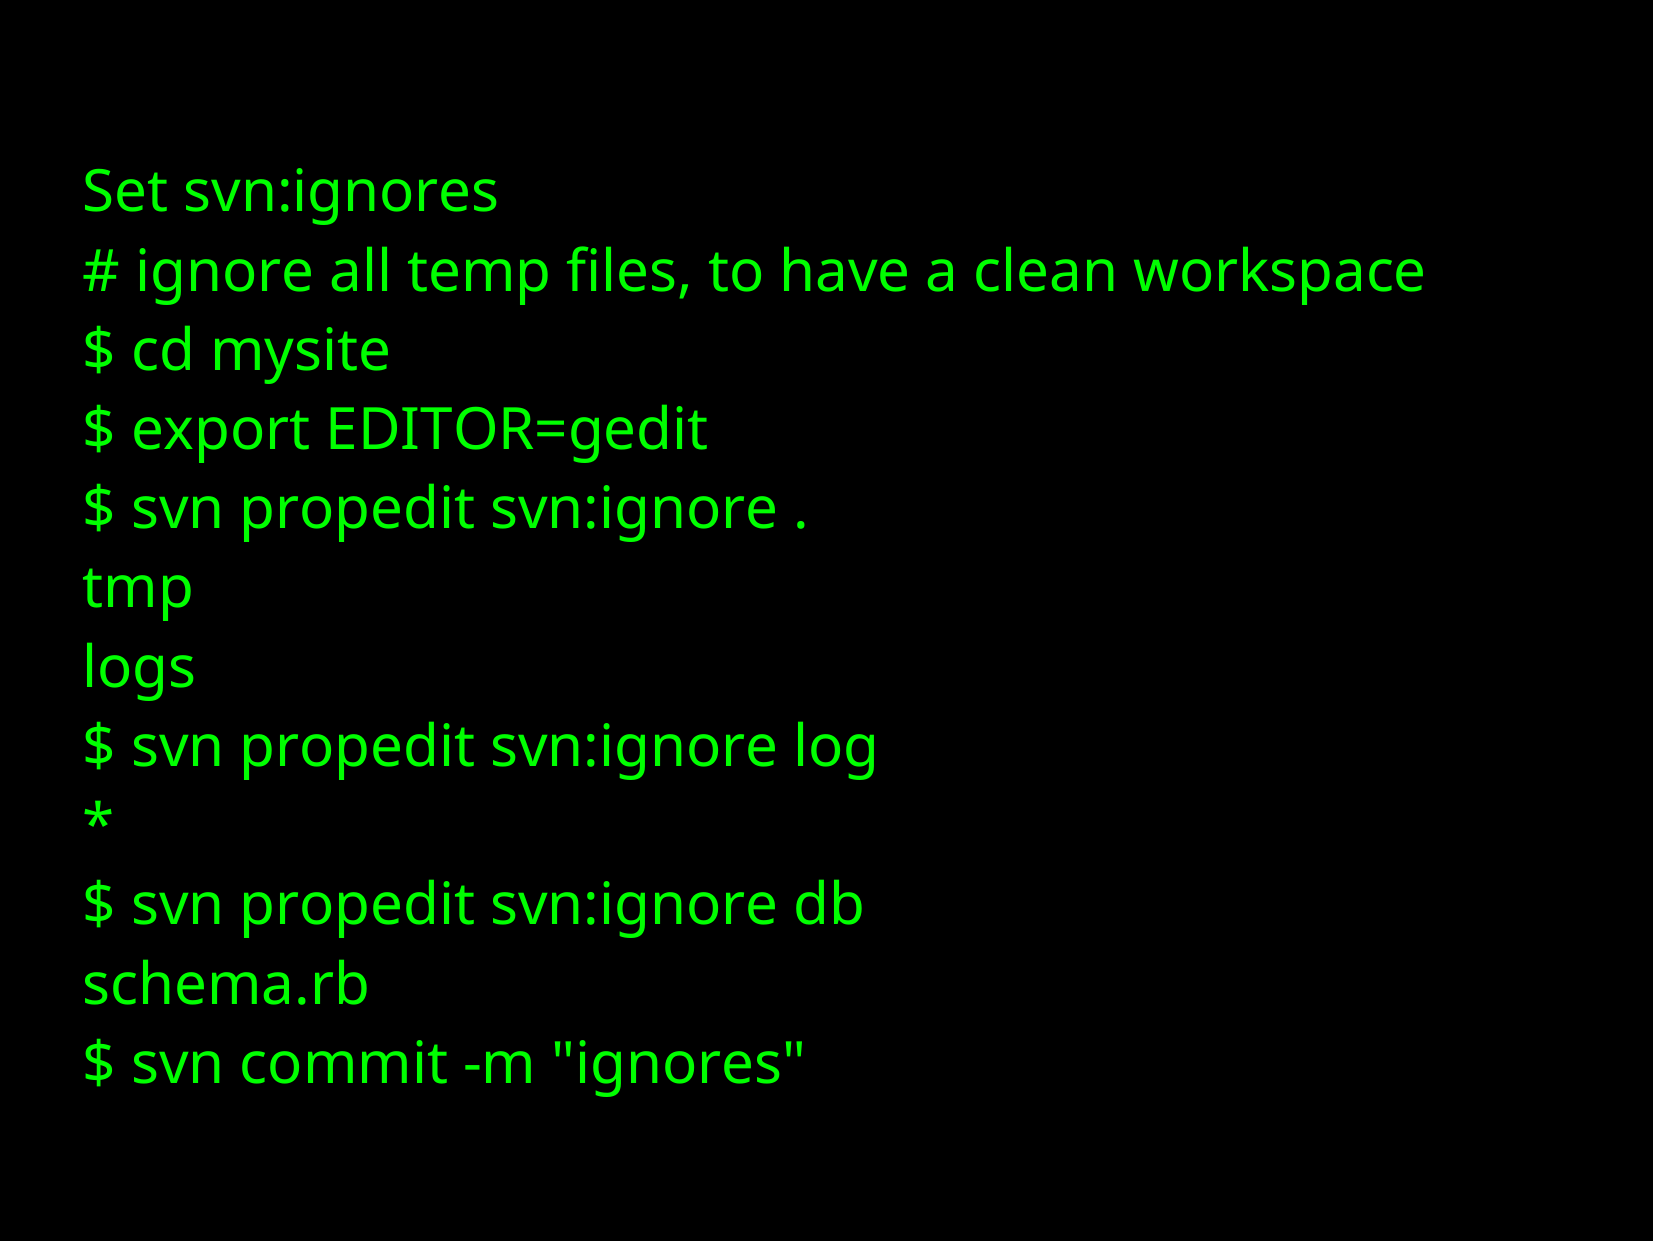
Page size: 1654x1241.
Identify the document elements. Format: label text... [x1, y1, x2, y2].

title Set svn:ignores # ignore all temp files, to have a clean workspace $ cd mysite $ export EDITOR=gedit $ svn propedit svn:ignore . tmp logs $ svn propedit svn:ignore log * $ svn propedit svn:ignore db schema.rb $ svn commit -m "ignores" [82, 49, 1571, 1201]
